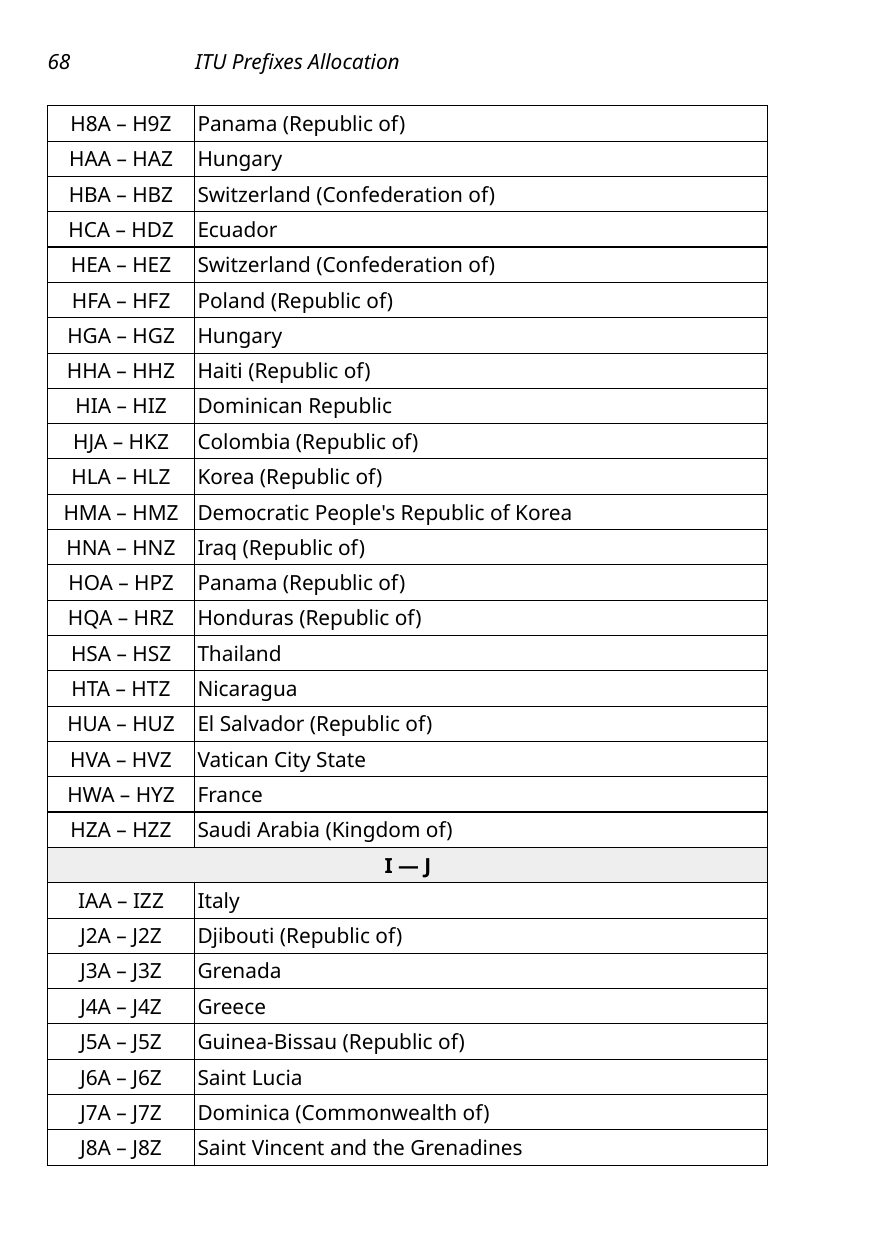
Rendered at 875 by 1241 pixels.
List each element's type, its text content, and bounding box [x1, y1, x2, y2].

table_cell Grenada [195, 954, 767, 988]
table_cell Switzerland (Confederation of) [195, 248, 767, 282]
table_cell Colombia (Republic of) [195, 424, 767, 458]
table_cell HZA – HZZ [48, 813, 194, 847]
table_cell HOA – HPZ [48, 565, 194, 599]
table_cell HNA – HNZ [48, 530, 194, 564]
table_cell HAA – HAZ [48, 142, 194, 176]
table_cell HMA – HMZ [48, 495, 194, 529]
table_cell Greece [195, 989, 767, 1023]
table_cell Thailand [195, 636, 767, 670]
table_cell HLA – HLZ [48, 459, 194, 494]
table_cell Djibouti (Republic of) [195, 919, 767, 953]
table_cell Honduras (Republic of) [195, 601, 767, 635]
table_cell J6A – J6Z [48, 1060, 194, 1094]
table_cell HQA – HRZ [48, 601, 194, 635]
table_cell Italy [195, 883, 767, 917]
table_cell J5A – J5Z [48, 1024, 194, 1059]
table_cell Poland (Republic of) [195, 283, 767, 317]
table_cell Saudi Arabia (Kingdom of) [195, 813, 767, 847]
table_cell HJA – HKZ [48, 424, 194, 458]
table_cell HGA – HGZ [48, 318, 194, 352]
table_cell J2A – J2Z [48, 919, 194, 953]
table_cell Democratic People's Republic of Korea [195, 495, 767, 529]
table_cell HCA – HDZ [48, 212, 194, 246]
table_cell El Salvador (Republic of) [195, 707, 767, 741]
table_cell Nicaragua [195, 671, 767, 706]
table_cell Panama (Republic of) [195, 565, 767, 599]
table_cell France [195, 777, 767, 811]
table_cell HBA – HBZ [48, 177, 194, 211]
table_cell HFA – HFZ [48, 283, 194, 317]
table_cell IAA – IZZ [48, 883, 194, 917]
table_cell HHA – HHZ [48, 354, 194, 388]
table_cell HVA – HVZ [48, 742, 194, 776]
table_cell HSA – HSZ [48, 636, 194, 670]
table_cell Hungary [195, 318, 767, 352]
table_cell Haiti (Republic of) [195, 354, 767, 388]
table_cell H8A – H9Z [48, 106, 194, 141]
table_cell Korea (Republic of) [195, 459, 767, 494]
table_cell HUA – HUZ [48, 707, 194, 741]
table_cell Dominican Republic [195, 389, 767, 423]
table_cell HTA – HTZ [48, 671, 194, 706]
table_cell HIA – HIZ [48, 389, 194, 423]
table_cell Ecuador [195, 212, 767, 246]
table_cell J7A – J7Z [48, 1095, 194, 1129]
table_cell Iraq (Republic of) [195, 530, 767, 564]
table_cell Hungary [195, 142, 767, 176]
table_cell I — J [48, 848, 767, 882]
table_cell Vatican City State [195, 742, 767, 776]
table_cell J8A – J8Z [48, 1130, 194, 1164]
table_cell HWA – HYZ [48, 777, 194, 811]
table_cell Dominica (Commonwealth of) [195, 1095, 767, 1129]
table_cell Switzerland (Confederation of) [195, 177, 767, 211]
table_cell Saint Lucia [195, 1060, 767, 1094]
table_cell J4A – J4Z [48, 989, 194, 1023]
table_cell Panama (Republic of) [195, 106, 767, 141]
table_cell Guinea-Bissau (Republic of) [195, 1024, 767, 1059]
table_cell Saint Vincent and the Grenadines [195, 1130, 767, 1164]
table_cell HEA – HEZ [48, 248, 194, 282]
table_cell J3A – J3Z [48, 954, 194, 988]
